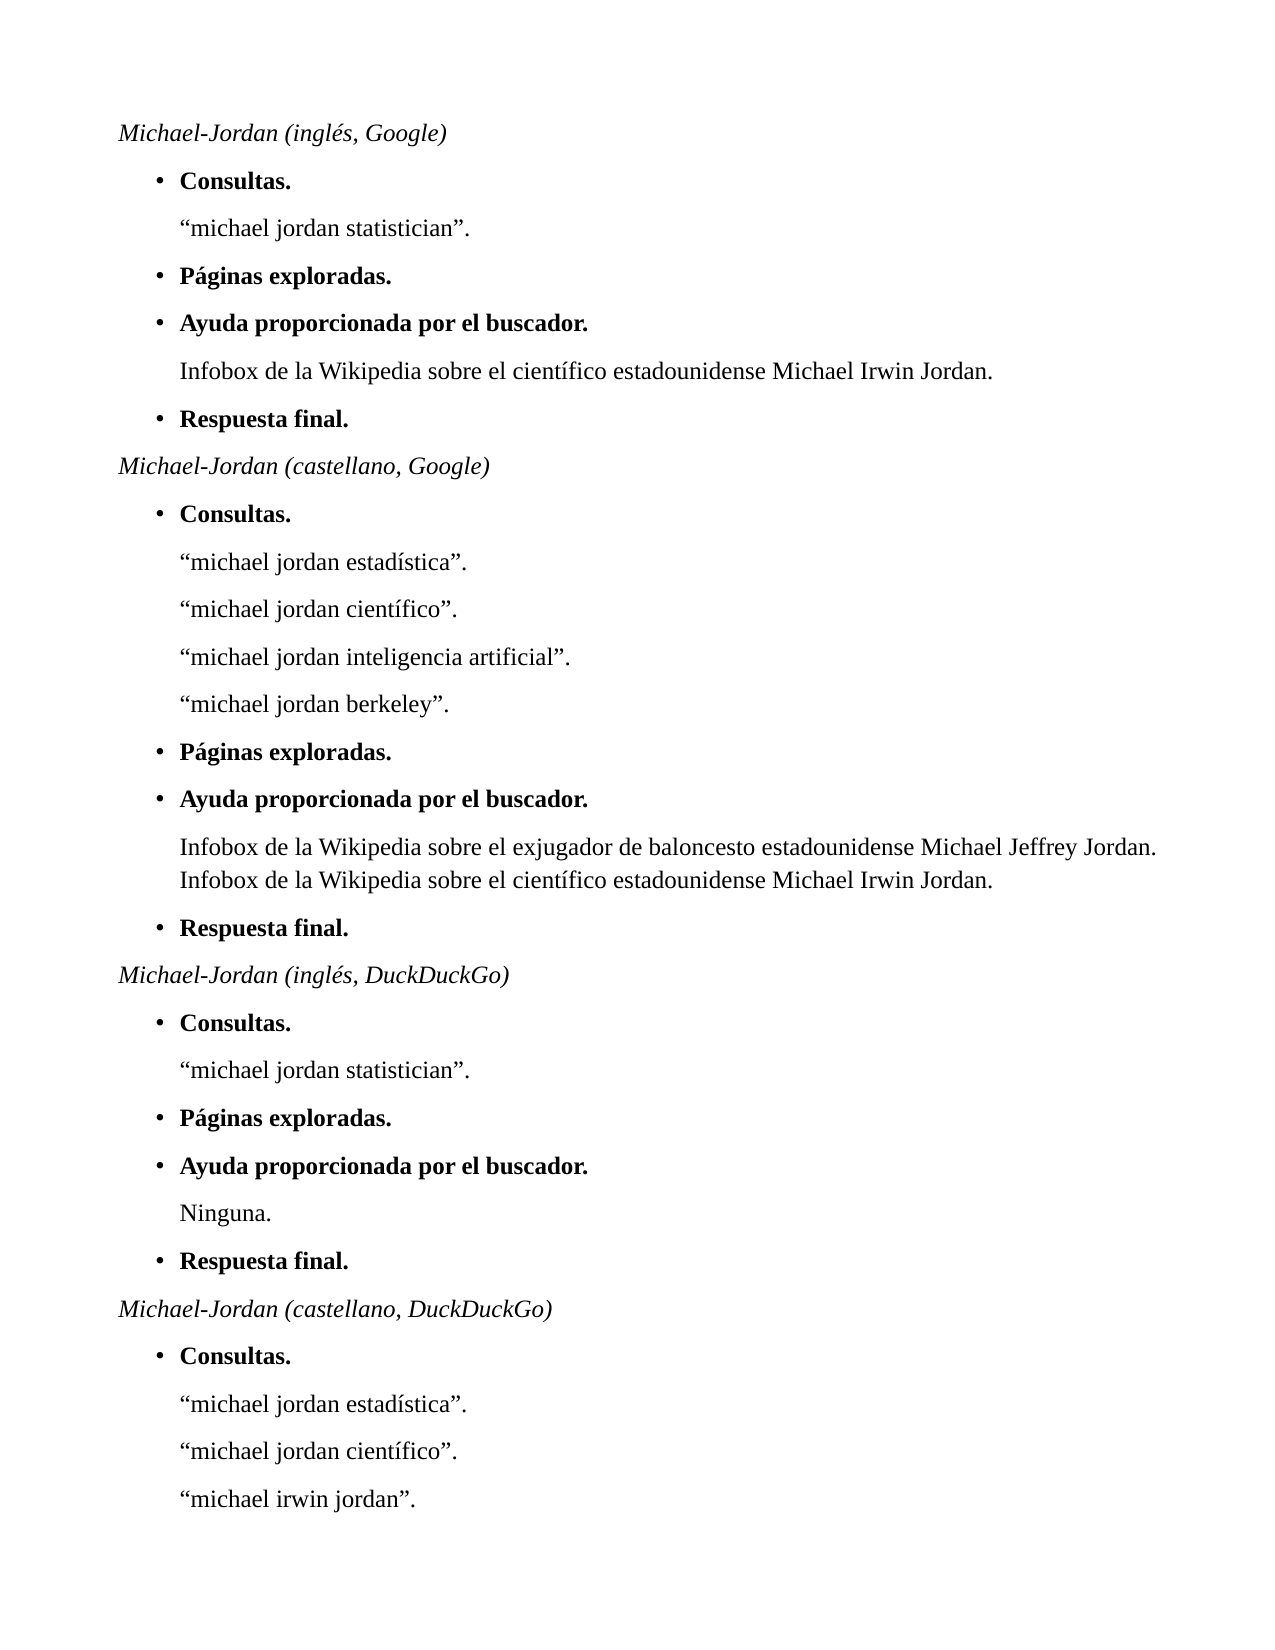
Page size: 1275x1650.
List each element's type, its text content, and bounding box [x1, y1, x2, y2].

list Respuesta final. [156, 404, 1157, 432]
list Páginas exploradas. [156, 261, 1157, 290]
list “michael jordan statistician”. [156, 1056, 1157, 1084]
list Consultas. [156, 166, 1157, 194]
list Ayuda proporcionada por el buscador. [156, 1151, 1157, 1179]
list Ninguna. [156, 1198, 1157, 1227]
list Consultas. [156, 1008, 1157, 1037]
list Consultas. [156, 499, 1157, 528]
list “michael jordan científico”. [156, 1436, 1157, 1465]
list Ayuda proporcionada por el buscador. [156, 308, 1157, 337]
list “michael jordan inteligencia artificial”. [156, 642, 1157, 671]
text Michael-Jordan (castellano, Google) [118, 451, 1157, 480]
list Infobox de la Wikipedia sobre el exjugador de baloncesto estadounidense Michael Jeffrey Jordan. Infobox de la Wikipedia sobre el científico estadounidense Michael Irwin Jordan. [156, 832, 1157, 894]
list “michael irwin jordan”. [156, 1484, 1157, 1513]
list Páginas exploradas. [156, 737, 1157, 766]
text Michael-Jordan (inglés, DuckDuckGo) [118, 960, 1157, 989]
list “michael jordan berkeley”. [156, 689, 1157, 718]
list Respuesta final. [156, 913, 1157, 942]
list Respuesta final. [156, 1246, 1157, 1275]
text Michael-Jordan (castellano, DuckDuckGo) [118, 1294, 1157, 1322]
list Páginas exploradas. [156, 1103, 1157, 1132]
list “michael jordan científico”. [156, 594, 1157, 623]
list Consultas. [156, 1341, 1157, 1370]
list Ayuda proporcionada por el buscador. [156, 784, 1157, 813]
list “michael jordan statistician”. [156, 213, 1157, 242]
list “michael jordan estadística”. [156, 1389, 1157, 1418]
text Michael-Jordan (inglés, Google) [118, 118, 1157, 147]
list “michael jordan estadística”. [156, 547, 1157, 575]
list Infobox de la Wikipedia sobre el científico estadounidense Michael Irwin Jordan. [156, 356, 1157, 385]
